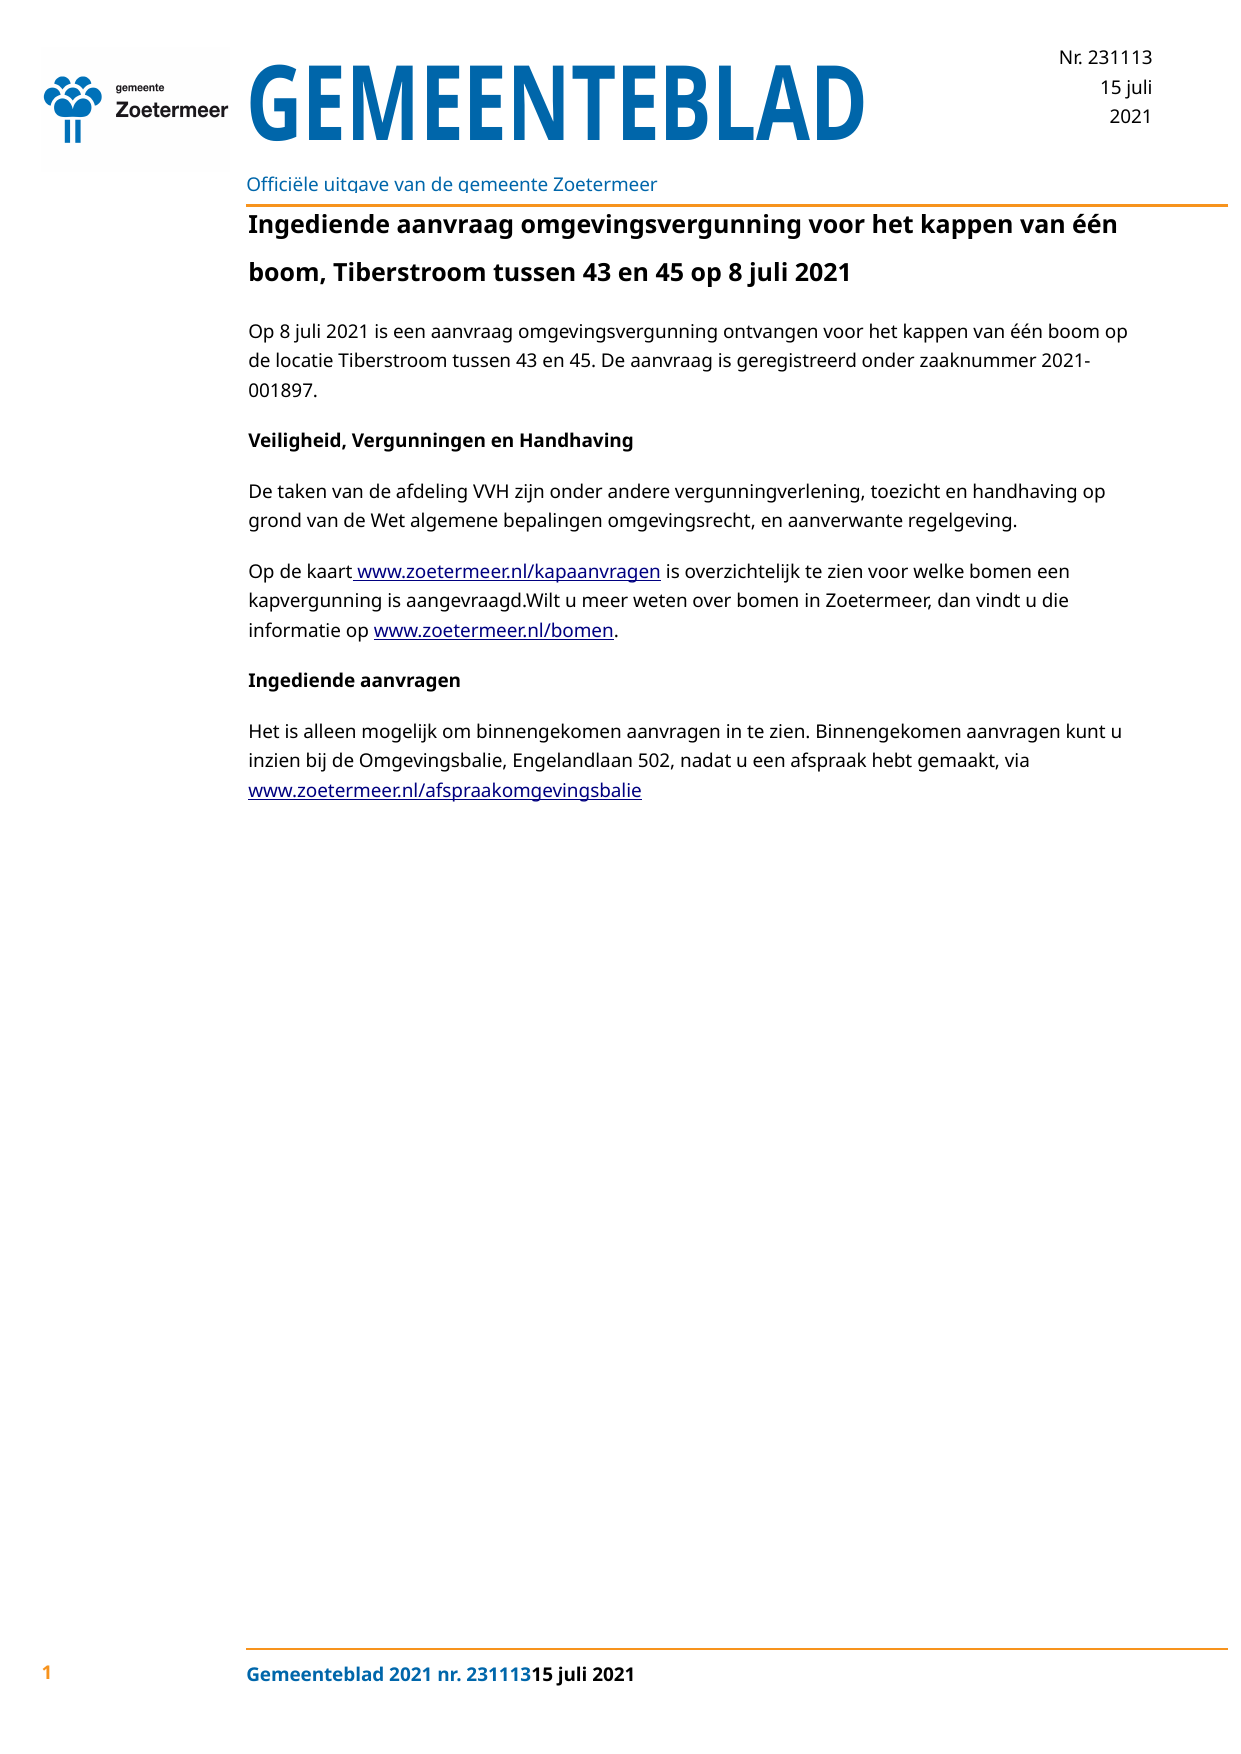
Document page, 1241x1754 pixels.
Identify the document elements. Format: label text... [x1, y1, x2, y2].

text Op 8 juli 2021 is een aanvraag omgevingsvergunning ontvangen voor het kappen van één boom op de locatie Tiberstroom tussen 43 en 45. De aanvraag is geregistreerd onder zaaknummer 2021-001897. [248, 318, 1152, 403]
text Veiligheid, Vergunningen en Handhaving [248, 427, 1152, 453]
picture [41, 47, 231, 172]
text Ingediende aanvragen [248, 667, 1152, 693]
text De taken van de afdeling VVH zijn onder andere vergunningverlening, toezicht en handhaving op grond van de Wet algemene bepalingen omgevingsrecht, en aanverwante regelgeving. [248, 478, 1152, 533]
text Het is alleen mogelijk om binnengekomen aanvragen in te zien. Binnengekomen aanvragen kunt u inzien bij de Omgevingsbalie, Engelandlaan 502, nadat u een afspraak hebt gemaakt, via www.zoetermeer.nl/afspraakomgevingsbalie [248, 718, 1152, 803]
text Op de kaart www.zoetermeer.nl/kapaanvragen is overzichtelijk te zien voor welke bomen een kapvergunning is aangevraagd.Wilt u meer weten over bomen in Zoetermeer, dan vindt u die informatie op www.zoetermeer.nl/bomen. [248, 558, 1152, 643]
text Ingediende aanvraag omgevingsvergunning voor het kappen van één boom, Tiberstroom tussen 43 en 45 op 8 juli 2021 [248, 207, 1152, 288]
